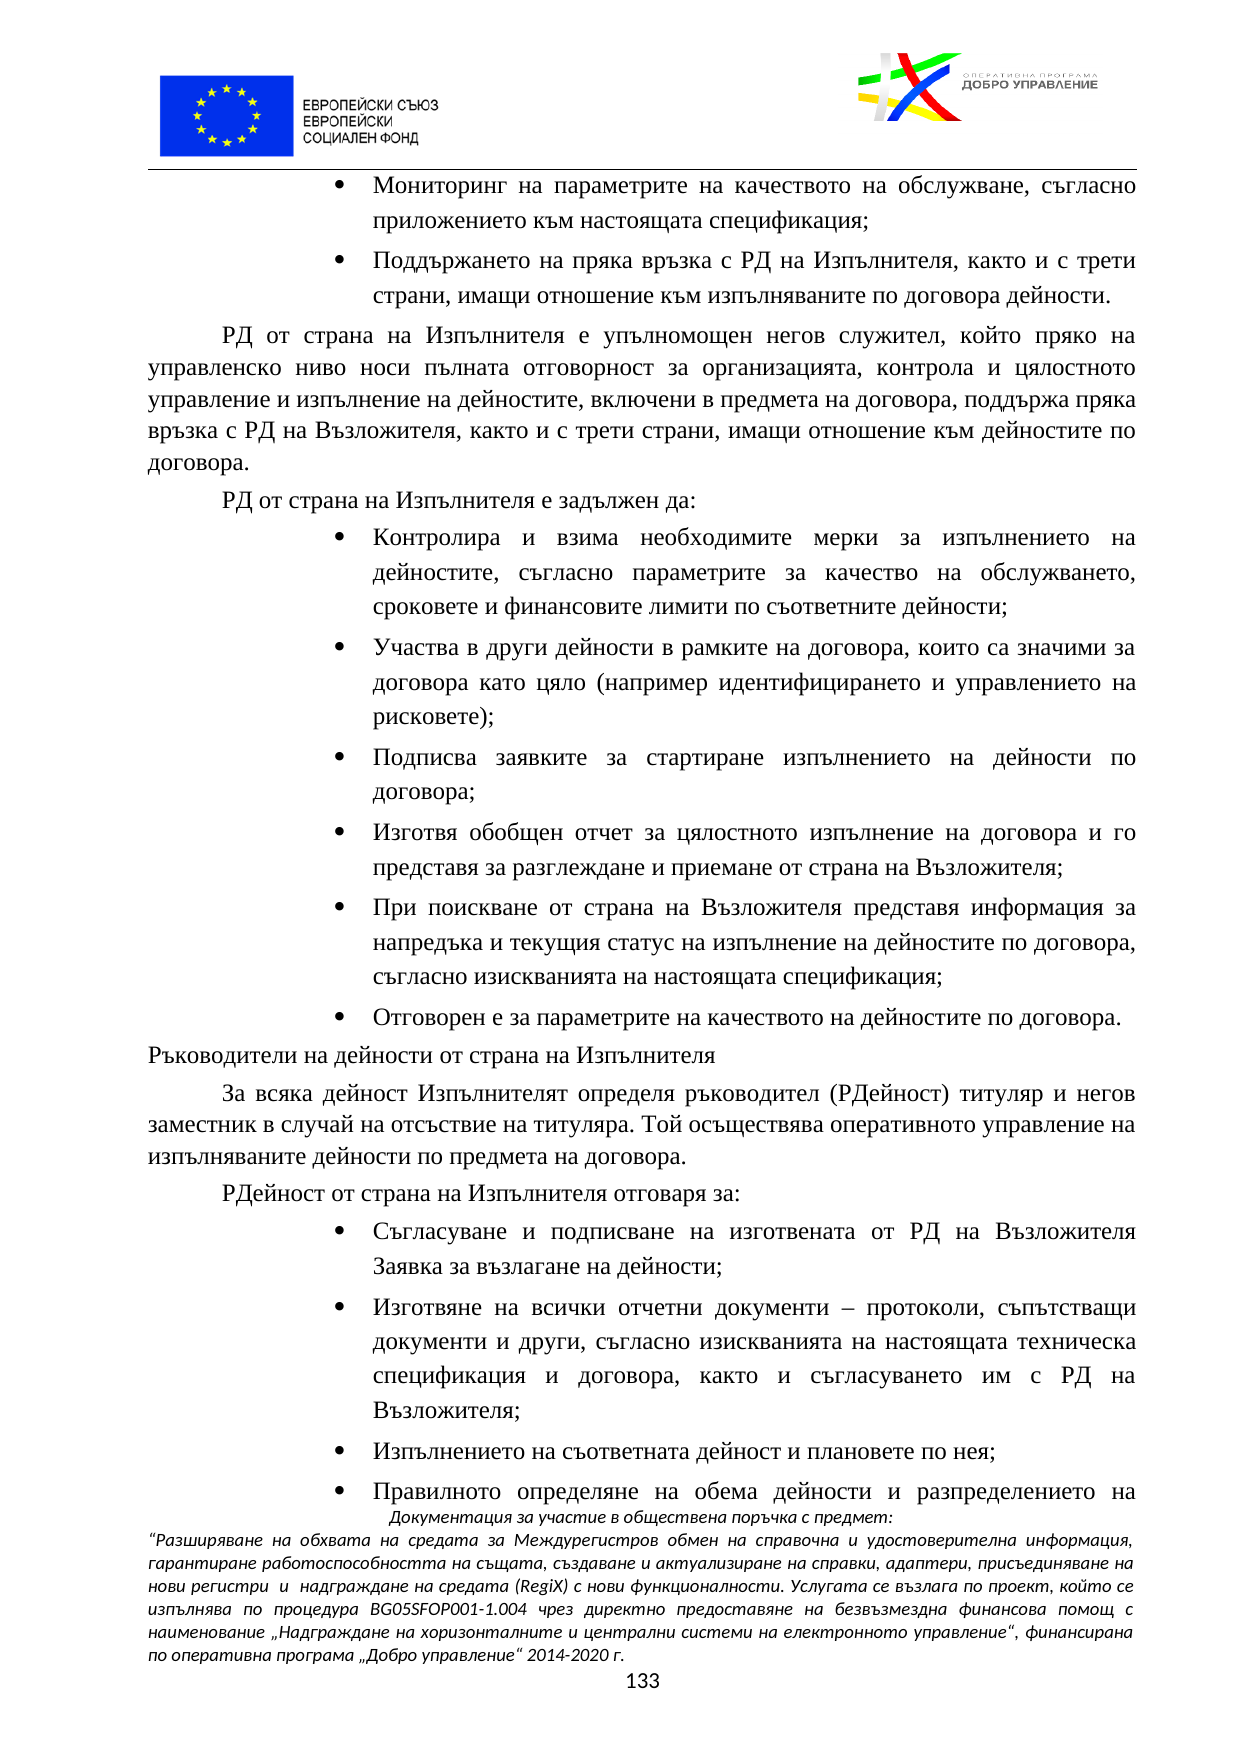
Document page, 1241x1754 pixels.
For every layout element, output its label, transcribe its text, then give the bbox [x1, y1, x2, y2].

list Изготвяне на всички отчетни документи – протоколи, съпътстващи документи и други, съгласно изискванията на настоящата техническа спецификация и договора, както и съгласуването им с РД на Възложителя; [335, 1292, 1137, 1424]
list Мониторинг на параметрите на качеството на обслужване, съгласно приложението към настоящата спецификация; [335, 170, 1137, 233]
text За всяка дейност Изпълнителят определя ръководител (РДейност) титуляр и негов заместник в случай на отсъствие на титуляра. Той осъществява оперативното управление на изпълняваните дейности по предмета на договора. [148, 1078, 1137, 1169]
list Изпълнението на съответната дейност и плановете по нея; [335, 1436, 1137, 1464]
list Изготвя обобщен отчет за цялостното изпълнение на договора и го представя за разглеждане и приемане от страна на Възложителя; [335, 817, 1137, 880]
text РД от страна на Изпълнителя е задължен да: [148, 485, 1137, 513]
list Контролира и взима необходимите мерки за изпълнението на дейностите, съгласно параметрите за качество на обслужването, сроковете и финансовите лимити по съответните дейности; [335, 522, 1137, 620]
list Участва в други дейности в рамките на договора, които са значими за договора като цяло (например идентифицирането и управлението на рисковете); [335, 632, 1137, 730]
list Отговорен е за параметрите на качеството на дейностите по договора. [335, 1002, 1137, 1031]
list Поддържането на пряка връзка с РД на Изпълнителя, както и с трети страни, имащи отношение към изпълняваните по договора дейности. [335, 245, 1137, 309]
list Подписва заявките за стартиране изпълнението на дейности по договора; [335, 742, 1137, 805]
list Съгласуване и подписване на изготвената от РД на Възложителя Заявка за възлагане на дейности; [335, 1216, 1137, 1279]
list При поискване от страна на Възложителя представя информация за напредъка и текущия статус на изпълнение на дейностите по договора, съгласно изискванията на настоящата спецификация; [335, 892, 1137, 990]
subtitle Ръководители на дейности от страна на Изпълнителя [148, 1041, 1137, 1069]
list Правилното определяне на обема дейности и разпределението на [335, 1476, 1137, 1505]
text РДейност от страна на Изпълнителя отговаря за: [148, 1178, 1137, 1207]
text РД от страна на Изпълнителя е упълномощен негов служител, който пряко на управленско ниво носи пълната отговорност за организацията, контрола и цялостното управление и изпълнение на дейностите, включени в предмета на договора, поддържа пряка връзка с РД на Възложителя, както и с трети страни, имащи отношение към дейностите по договора. [148, 321, 1137, 476]
